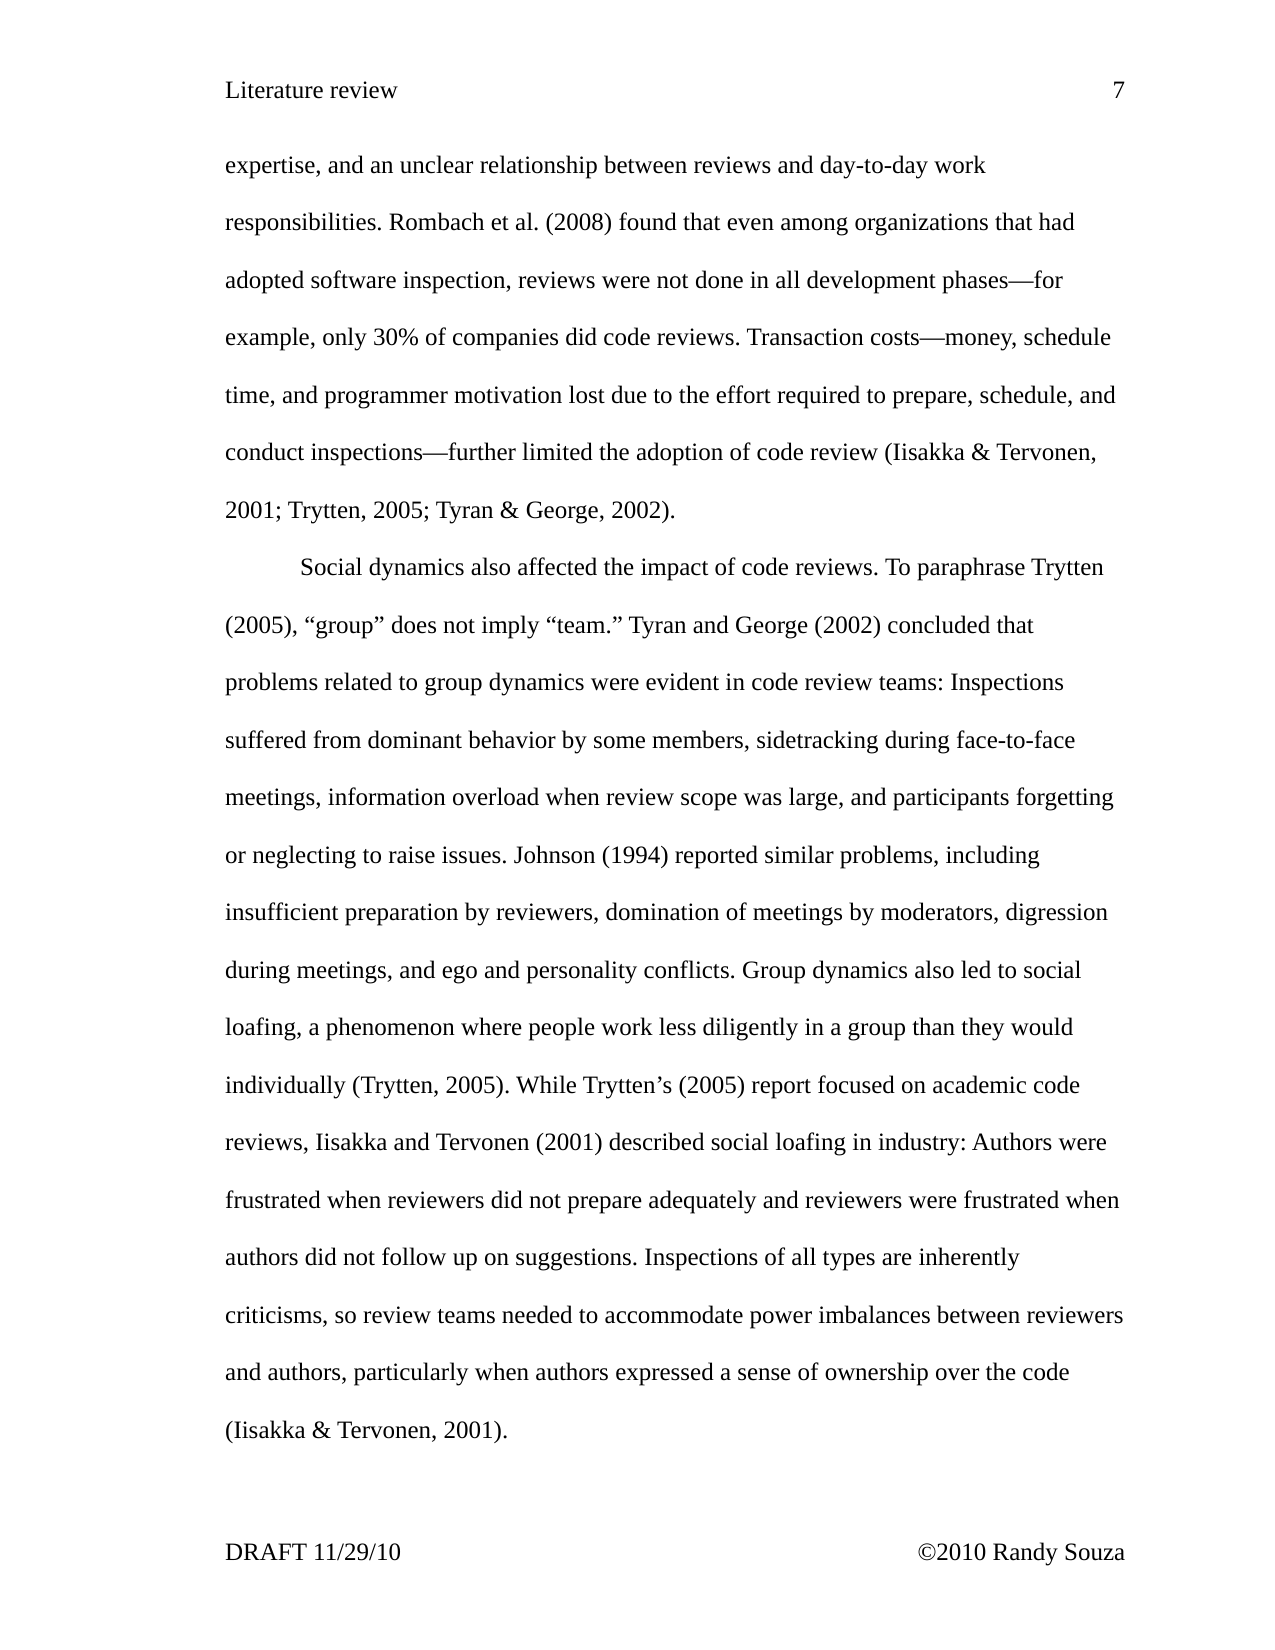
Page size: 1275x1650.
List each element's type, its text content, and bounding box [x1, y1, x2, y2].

text Social dynamics also affected the impact of code reviews. To paraphrase Trytten (2005), “group” does not imply “team.” Tyran and George (2002) concluded that problems related to group dynamics were evident in code review teams: Inspections suffered from dominant behavior by some members, sidetracking during face-to-face meetings, information overload when review scope was large, and participants forgetting or neglecting to raise issues. Johnson (1994) reported similar problems, including insufficient preparation by reviewers, domination of meetings by moderators, digression during meetings, and ego and personality conflicts. Group dynamics also led to social loafing, a phenomenon where people work less diligently in a group than they would individually (Trytten, 2005). While Trytten’s (2005) report focused on academic code reviews, Iisakka and Tervonen (2001) described social loafing in industry: Authors were frustrated when reviewers did not prepare adequately and reviewers were frustrated when authors did not follow up on suggestions. Inspections of all types are inherently criticisms, so review teams needed to accommodate power imbalances between reviewers and authors, particularly when authors expressed a sense of ownership over the code (Iisakka & Tervonen, 2001). [225, 552, 1125, 1444]
text expertise, and an unclear relationship between reviews and day-to-day work responsibilities. Rombach et al. (2008) found that even among organizations that had adopted software inspection, reviews were not done in all development phases—for example, only 30% of companies did code reviews. Transaction costs—money, schedule time, and programmer motivation lost due to the effort required to prepare, schedule, and conduct inspections—further limited the adoption of code review (Iisakka & Tervonen, 2001; Trytten, 2005; Tyran & George, 2002). [225, 150, 1125, 524]
